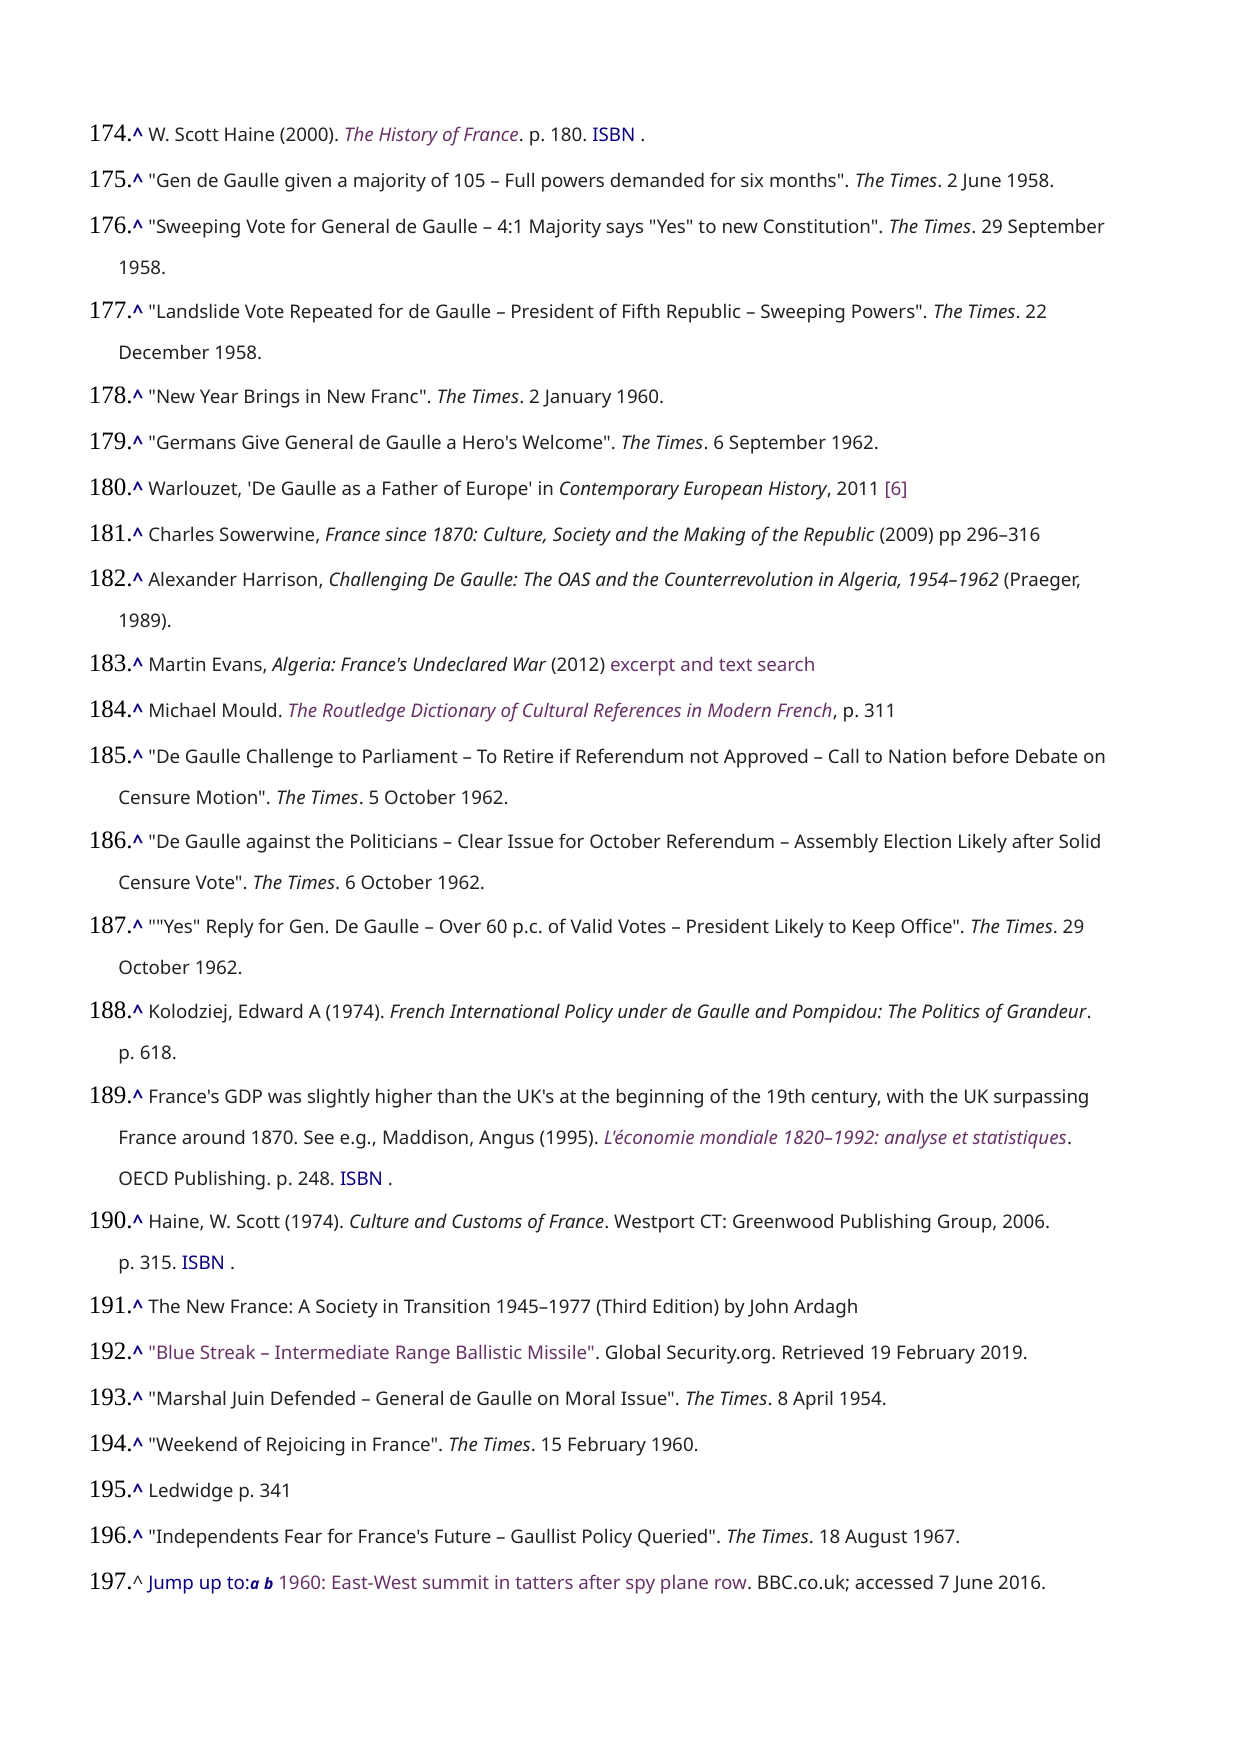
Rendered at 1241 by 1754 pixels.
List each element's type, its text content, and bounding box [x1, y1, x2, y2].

list ^ Kolodziej, Edward A (1974). French International Policy under de Gaulle and Pompidou: The Politics of Grandeur. p. 618. [118, 995, 1122, 1064]
list ^ Alexander Harrison, Challenging De Gaulle: The OAS and the Counterrevolution in Algeria, 1954–1962 (Praeger, 1989). [118, 563, 1122, 633]
list ^ Haine, W. Scott (1974). Culture and Customs of France. Westport CT: Greenwood Publishing Group, 2006. p. 315. ISBN . [118, 1206, 1122, 1275]
list ^ Ledwidge p. 341 [118, 1474, 1122, 1503]
list ^ "Gen de Gaulle given a majority of 105 – Full powers demanded for six months". The Times. 2 June 1958. [118, 164, 1122, 193]
list ^ "Germans Give General de Gaulle a Hero's Welcome". The Times. 6 September 1962. [118, 426, 1122, 454]
list ^ France's GDP was slightly higher than the UK's at the beginning of the 19th century, with the UK surpassing France around 1870. See e.g., Maddison, Angus (1995). L'économie mondiale 1820–1992: analyse et statistiques. OECD Publishing. p. 248. ISBN . [118, 1080, 1122, 1190]
list ^ Warlouzet, 'De Gaulle as a Father of Europe' in Contemporary European History, 2011 [6] [118, 472, 1122, 500]
list ^ ""Yes" Reply for Gen. De Gaulle – Over 60 p.c. of Valid Votes – President Likely to Keep Office". The Times. 29 October 1962. [118, 910, 1122, 980]
list ^ "Independents Fear for France's Future – Gaullist Policy Queried". The Times. 18 August 1967. [118, 1520, 1122, 1549]
list ^ "Sweeping Vote for General de Gaulle – 4:1 Majority says "Yes" to new Constitution". The Times. 29 September 1958. [118, 210, 1122, 279]
list ^ "Blue Streak – Intermediate Range Ballistic Missile". Global Security.org. Retrieved 19 February 2019. [118, 1336, 1122, 1365]
list ^ "Marshal Juin Defended – General de Gaulle on Moral Issue". The Times. 8 April 1954. [118, 1382, 1122, 1411]
list ^ Charles Sowerwine, France since 1870: Culture, Society and the Making of the Republic (2009) pp 296–316 [118, 518, 1122, 546]
list ^ "De Gaulle Challenge to Parliament – To Retire if Referendum not Approved – Call to Nation before Debate on Censure Motion". The Times. 5 October 1962. [118, 740, 1122, 810]
list ^ Martin Evans, Algeria: France's Undeclared War (2012) excerpt and text search [118, 648, 1122, 677]
list ^ Michael Mould. The Routledge Dictionary of Cultural References in Modern French, p. 311 [118, 694, 1122, 723]
list ^ W. Scott Haine (2000). The History of France. p. 180. ISBN . [118, 118, 1122, 147]
list ^ "De Gaulle against the Politicians – Clear Issue for October Referendum – Assembly Election Likely after Solid Censure Vote". The Times. 6 October 1962. [118, 825, 1122, 895]
list ^ "Weekend of Rejoicing in France". The Times. 15 February 1960. [118, 1428, 1122, 1457]
list ^ Jump up to:a b 1960: East-West summit in tatters after spy plane row. BBC.co.uk; accessed 7 June 2016. [118, 1566, 1122, 1595]
list ^ The New France: A Society in Transition 1945–1977 (Third Edition) by John Ardagh [118, 1291, 1122, 1319]
list ^ "New Year Brings in New Franc". The Times. 2 January 1960. [118, 380, 1122, 408]
list ^ "Landslide Vote Repeated for de Gaulle – President of Fifth Republic – Sweeping Powers". The Times. 22 December 1958. [118, 295, 1122, 364]
